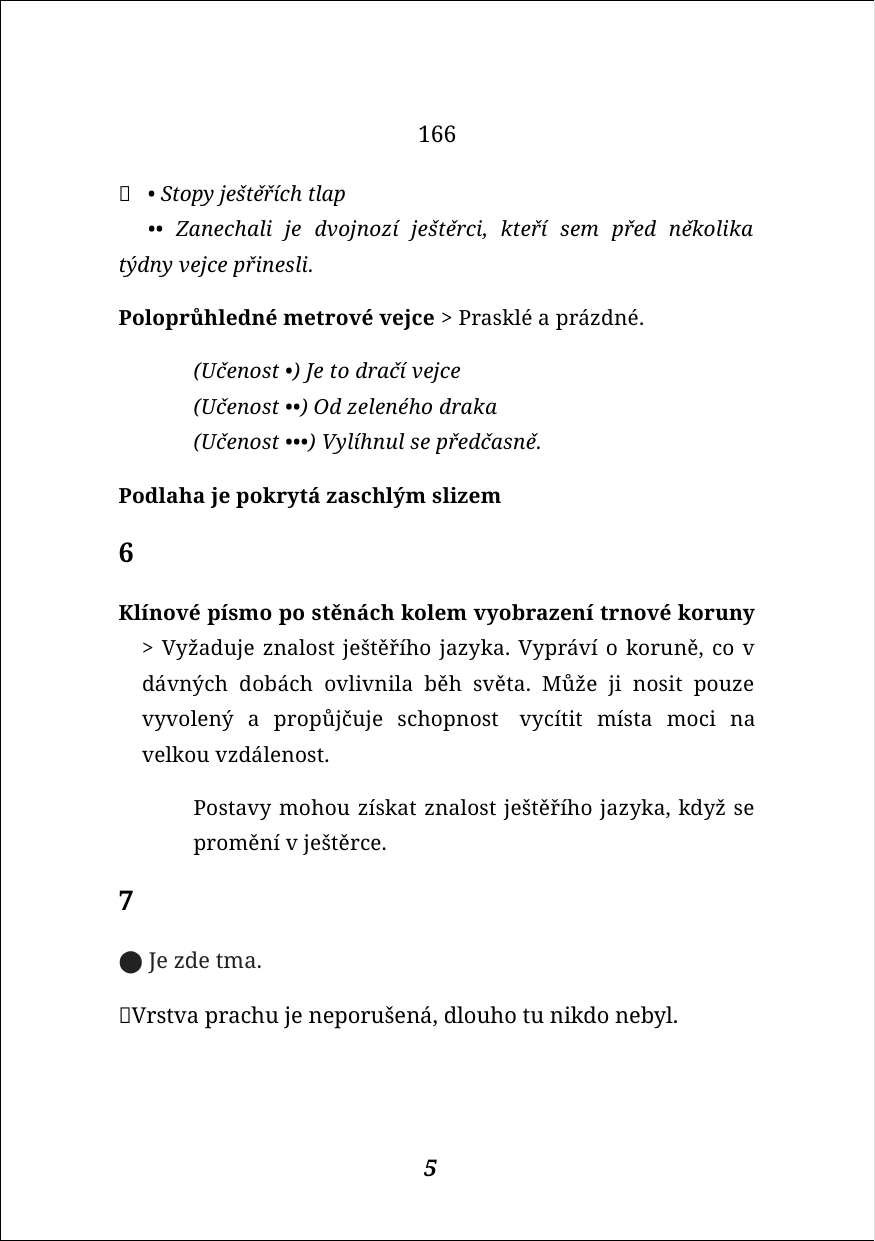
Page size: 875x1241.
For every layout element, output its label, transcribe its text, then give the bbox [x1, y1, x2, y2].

text 👣Vrstva prachu je neporušená, dlouho tu nikdo nebyl. [118, 1000, 756, 1030]
text 6 [118, 534, 756, 571]
text 7 [118, 882, 756, 919]
text Podlaha je pokrytá zaschlým slizem [118, 481, 756, 509]
text ⬤ Je zde tma. [118, 946, 756, 975]
list (Učenost •) Je to dračí vejce (Učenost ••) Od zeleného draka (Učenost •••) Vylíhnul se předčasně. [156, 356, 756, 456]
text Poloprůhledné metrové vejce > Prasklé a prázdné. [118, 303, 756, 332]
text Klínové písmo po stěnách kolem vyobrazení trnové koruny > Vyžaduje znalost ještěřího jazyka. Vypráví o koruně, co v dávných dobách ovlivnila běh světa. Může ji nosit pouze vyvolený a propůjčuje schopnost vycítit místa moci na velkou vzdálenost. [118, 598, 756, 768]
list Postavy mohou získat znalost ještěřího jazyka, když se promění v ještěrce. [156, 793, 756, 857]
text 👣 • Stopy ještěřích tlap •• Zanechali je dvojnozí ještěrci, kteří sem před několika týdny vejce přinesli. [118, 179, 756, 278]
